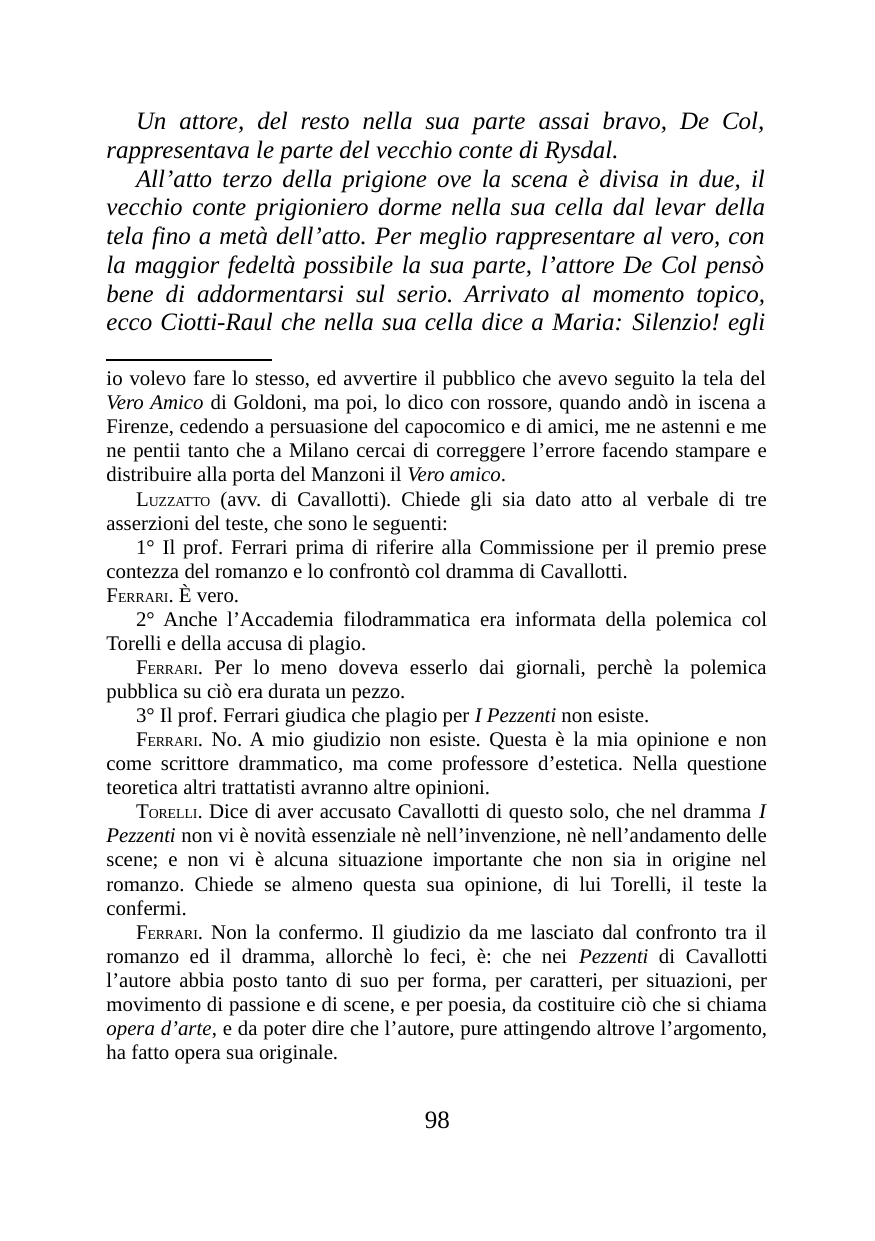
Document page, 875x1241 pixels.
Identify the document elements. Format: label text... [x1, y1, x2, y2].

text Ferrari. Per lo meno doveva esserlo dai giornali, perchè la polemica pubblica su ciò era durata un pezzo. [106, 655, 768, 703]
text Ferrari. È vero. [106, 583, 768, 607]
text 3° Il prof. Ferrari giudica che plagio per I Pezzenti non esiste. [106, 703, 768, 727]
text 1° Il prof. Ferrari prima di riferire alla Commissione per il premio prese contezza del romanzo e lo confrontò col dramma di Cavallotti. [106, 534, 768, 583]
text Luzzatto (avv. di Cavallotti). Chiede gli sia dato atto al verbale di tre asserzioni del teste, che sono le seguenti: [106, 486, 768, 534]
text Torelli. Dice di aver accusato Cavallotti di questo solo, che nel dramma I Pezzenti non vi è novità essenziale nè nell’invenzione, nè nell’andamento delle scene; e non vi è alcuna situazione importante che non sia in origine nel romanzo. Chiede se almeno questa sua opinione, di lui Torelli, il teste la confermi. [106, 799, 768, 919]
text All’atto terzo della prigione ove la scena è divisa in due, il vecchio conte prigioniero dorme nella sua cella dal levar della tela fino a metà dell’atto. Per meglio rappresentare al vero, con la maggior fedeltà possibile la sua parte, l’attore De Col pensò bene di addormentarsi sul serio. Arrivato al momento topico, ecco Ciotti-Raul che nella sua cella dice a Maria: Silenzio! egli [106, 164, 768, 336]
text Ferrari. Non la confermo. Il giudizio da me lasciato dal confronto tra il romanzo ed il dramma, allorchè lo feci, è: che nei Pezzenti di Cavallotti l’autore abbia posto tanto di suo per forma, per caratteri, per situazioni, per movimento di passione e di scene, e per poesia, da costituire ciò che si chiama opera d’arte, e da poter dire che l’autore, pure attingendo altrove l’argomento, ha fatto opera sua originale. [106, 919, 768, 1064]
text Ferrari. No. A mio giudizio non esiste. Questa è la mia opinione e non come scrittore drammatico, ma come professore d’estetica. Nella questione teoretica altri trattatisti avranno altre opinioni. [106, 727, 768, 799]
text Un attore, del resto nella sua parte assai bravo, De Col, rappresentava le parte del vecchio conte di Rysdal. [106, 106, 768, 164]
text io volevo fare lo stesso, ed avvertire il pubblico che avevo seguito la tela del Vero Amico di Goldoni, ma poi, lo dico con rossore, quando andò in iscena a Firenze, cedendo a persuasione del capocomico e di amici, me ne astenni e me ne pentii tanto che a Milano cercai di correggere l’errore facendo stampare e distribuire alla porta del Manzoni il Vero amico. [106, 366, 768, 486]
text 2° Anche l’Accademia filodrammatica era informata della polemica col Torelli e della accusa di plagio. [106, 607, 768, 655]
